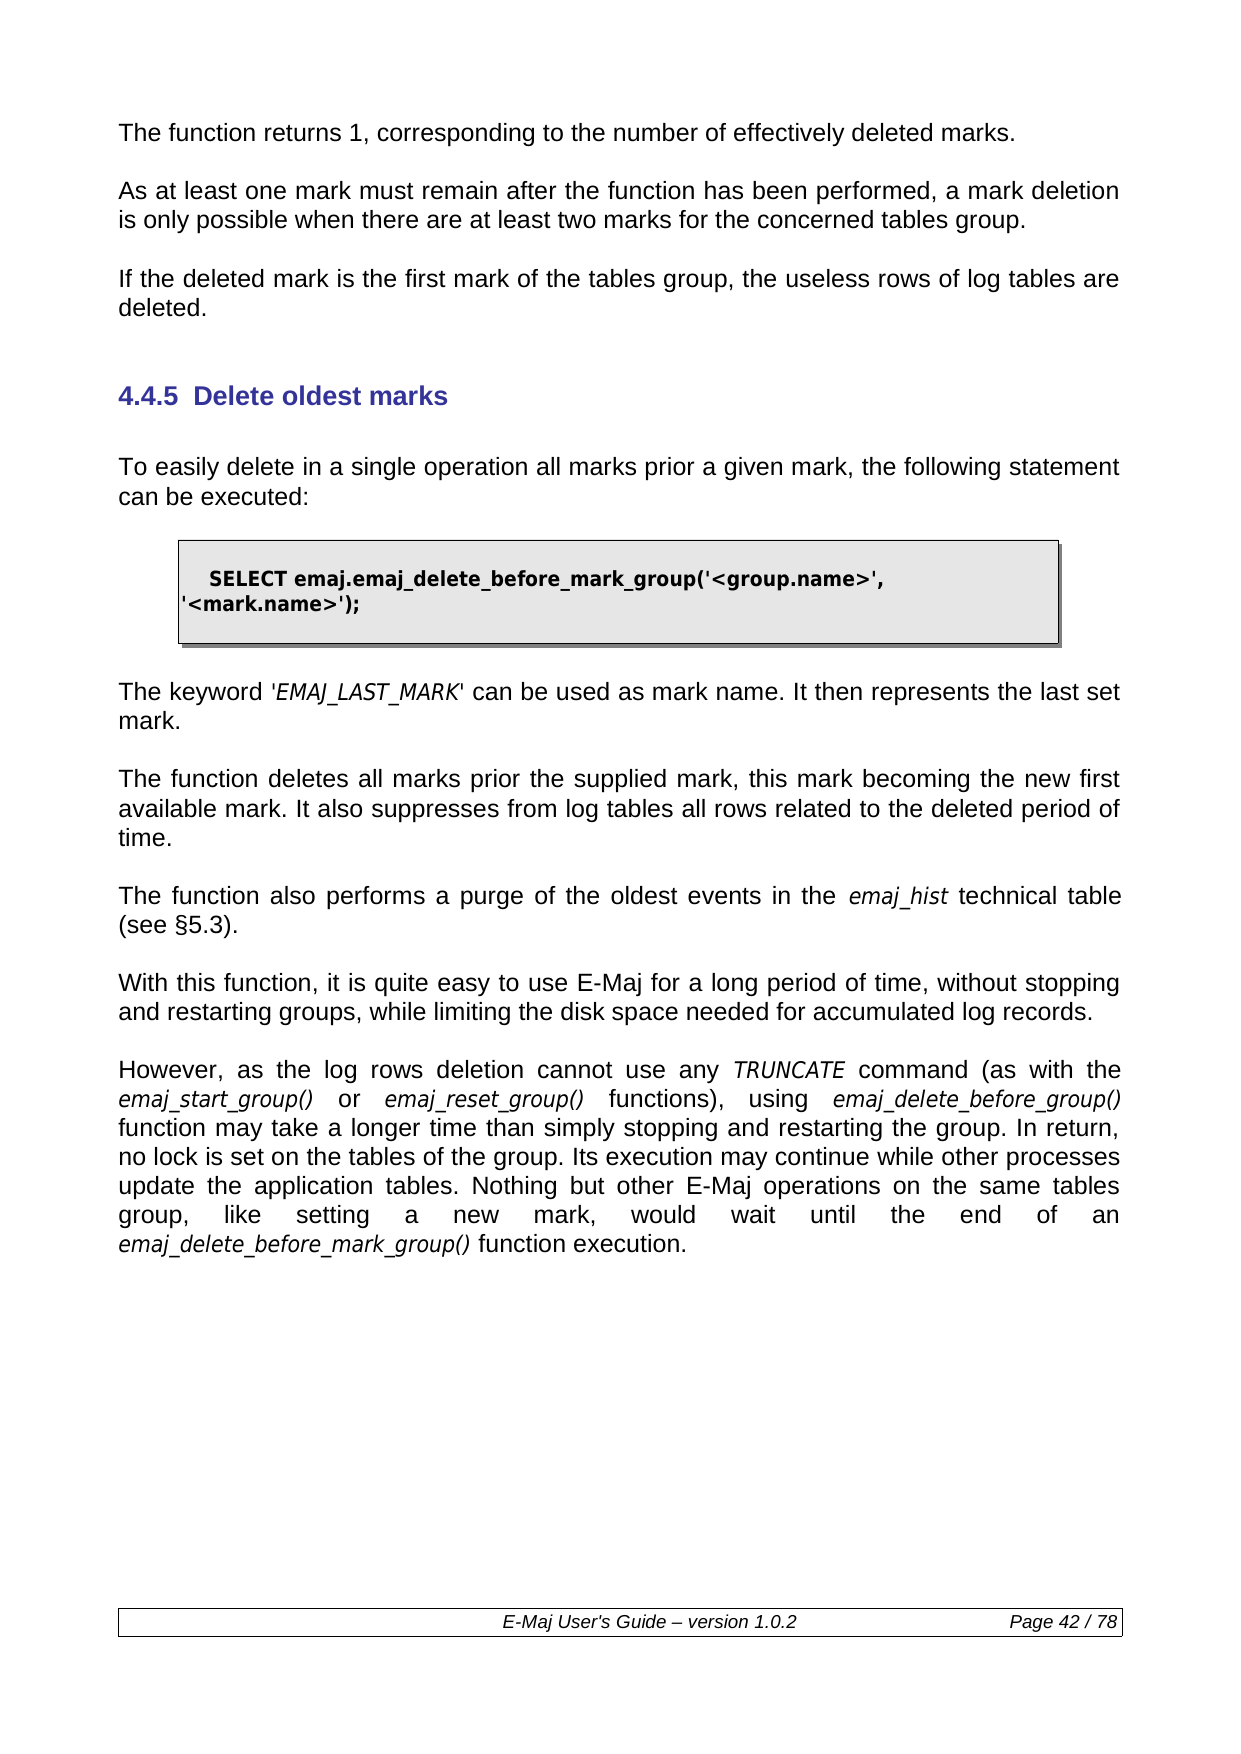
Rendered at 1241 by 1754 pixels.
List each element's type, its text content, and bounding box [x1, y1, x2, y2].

text With this function, it is quite easy to use E-Maj for a long period of time, without stopping and restarting groups, while limiting the disk space needed for accumulated log records. [118, 968, 1122, 1026]
text To easily delete in a single operation all marks prior a given mark, the following statement can be executed: [118, 452, 1122, 510]
text If the deleted mark is the first mark of the tables group, the useless rows of log tables are deleted. [118, 263, 1122, 322]
text The function also performs a purge of the oldest events in the emaj_hist technical table (see §5.3). [118, 881, 1122, 939]
text As at least one mark must remain after the function has been performed, a mark deletion is only possible when there are at least two marks for the concerned tables group. [118, 176, 1122, 234]
text SELECT emaj.emaj_delete_before_mark_group('<group.name>', '<mark.name>'); [179, 564, 1058, 613]
text The function returns 1, corresponding to the number of effectively deleted marks. [118, 118, 1122, 147]
subtitle Delete oldest marks [118, 380, 1122, 411]
text The keyword 'EMAJ_LAST_MARK' can be used as mark name. It then represents the last set mark. [118, 677, 1122, 735]
text The function deletes all marks prior the supplied mark, this mark becoming the new first available mark. It also suppresses from log tables all rows related to the deleted period of time. [118, 764, 1122, 852]
text However, as the log rows deletion cannot use any TRUNCATE command (as with the emaj_start_group() or emaj_reset_group() functions), using emaj_delete_before_group() function may take a longer time than simply stopping and restarting the group. In return, no lock is set on the tables of the group. Its execution may continue while other processes update the application tables. Nothing but other E-Maj operations on the same tables group, like setting a new mark, would wait until the end of an emaj_delete_before_mark_group() function execution. [118, 1055, 1122, 1258]
